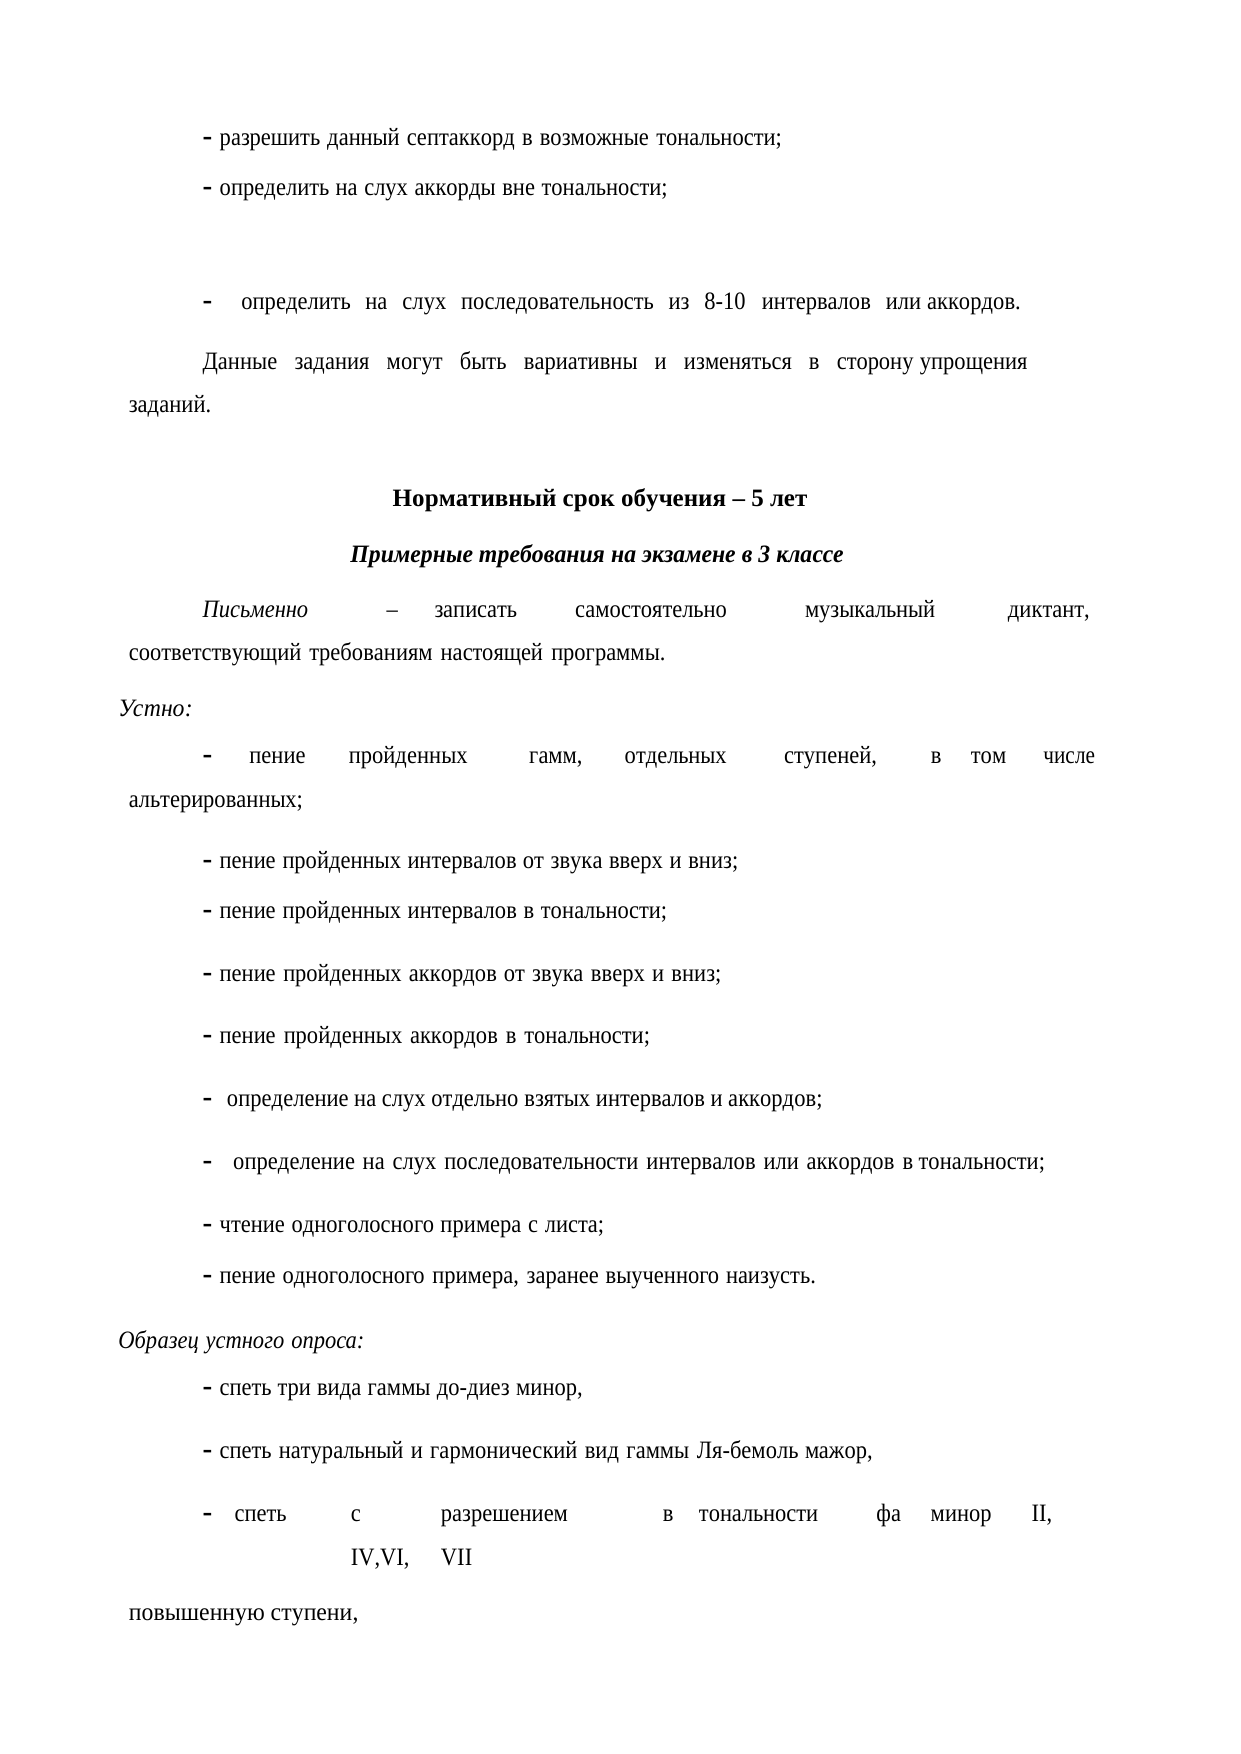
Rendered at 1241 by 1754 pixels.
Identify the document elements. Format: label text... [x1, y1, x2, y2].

list определить на слух последовательность из 8-10 интервалов или аккордов. [129, 282, 1111, 316]
list чтение одноголосного примера с листа; [202, 1206, 1122, 1239]
list определить на слух аккорды вне тональности; [202, 168, 1122, 202]
list спеть натуральный и гармонический вид гаммы Ля-бемоль мажор, [202, 1431, 1122, 1465]
text Устно: [118, 693, 1122, 722]
list разрешить данный септаккорд в возможные тональности; [202, 118, 1122, 152]
list пение одноголосного примера, заранее выученного наизусть. [202, 1256, 1122, 1289]
text повышенную ступени, [129, 1597, 1122, 1626]
text Образец устного опроса: [118, 1325, 1122, 1354]
list определение на слух отдельно взятых интервалов и аккордов; [202, 1079, 1122, 1113]
list пение пройденных аккордов в тональности; [202, 1017, 1122, 1050]
text Данные задания могут быть вариативны и изменяться в сторону упрощения заданий. [129, 346, 1111, 418]
text Письменно – записать самостоятельно музыкальный диктант, соответствующий требованиям настоящей программы. [129, 594, 1111, 666]
list спеть с разрешением в тональности фа минор II, IV,VI, VII [202, 1494, 1122, 1571]
list определение на слух последовательности интервалов или аккордов в тональности; [129, 1142, 1111, 1176]
text Примерные требования на экзамене в 3 классе [350, 539, 1122, 567]
list пение пройденных интервалов от звука вверх и вниз; [202, 841, 1122, 874]
list спеть три вида гаммы до-диез минор, [202, 1368, 1122, 1402]
list пение пройденных интервалов в тональности; [202, 891, 1122, 924]
list пение пройденных гамм, отдельных ступеней, в том числе альтерированных; [129, 737, 1111, 813]
text Нормативный срок обучения – 5 лет [392, 483, 1122, 512]
list пение пройденных аккордов от звука вверх и вниз; [202, 954, 1122, 987]
